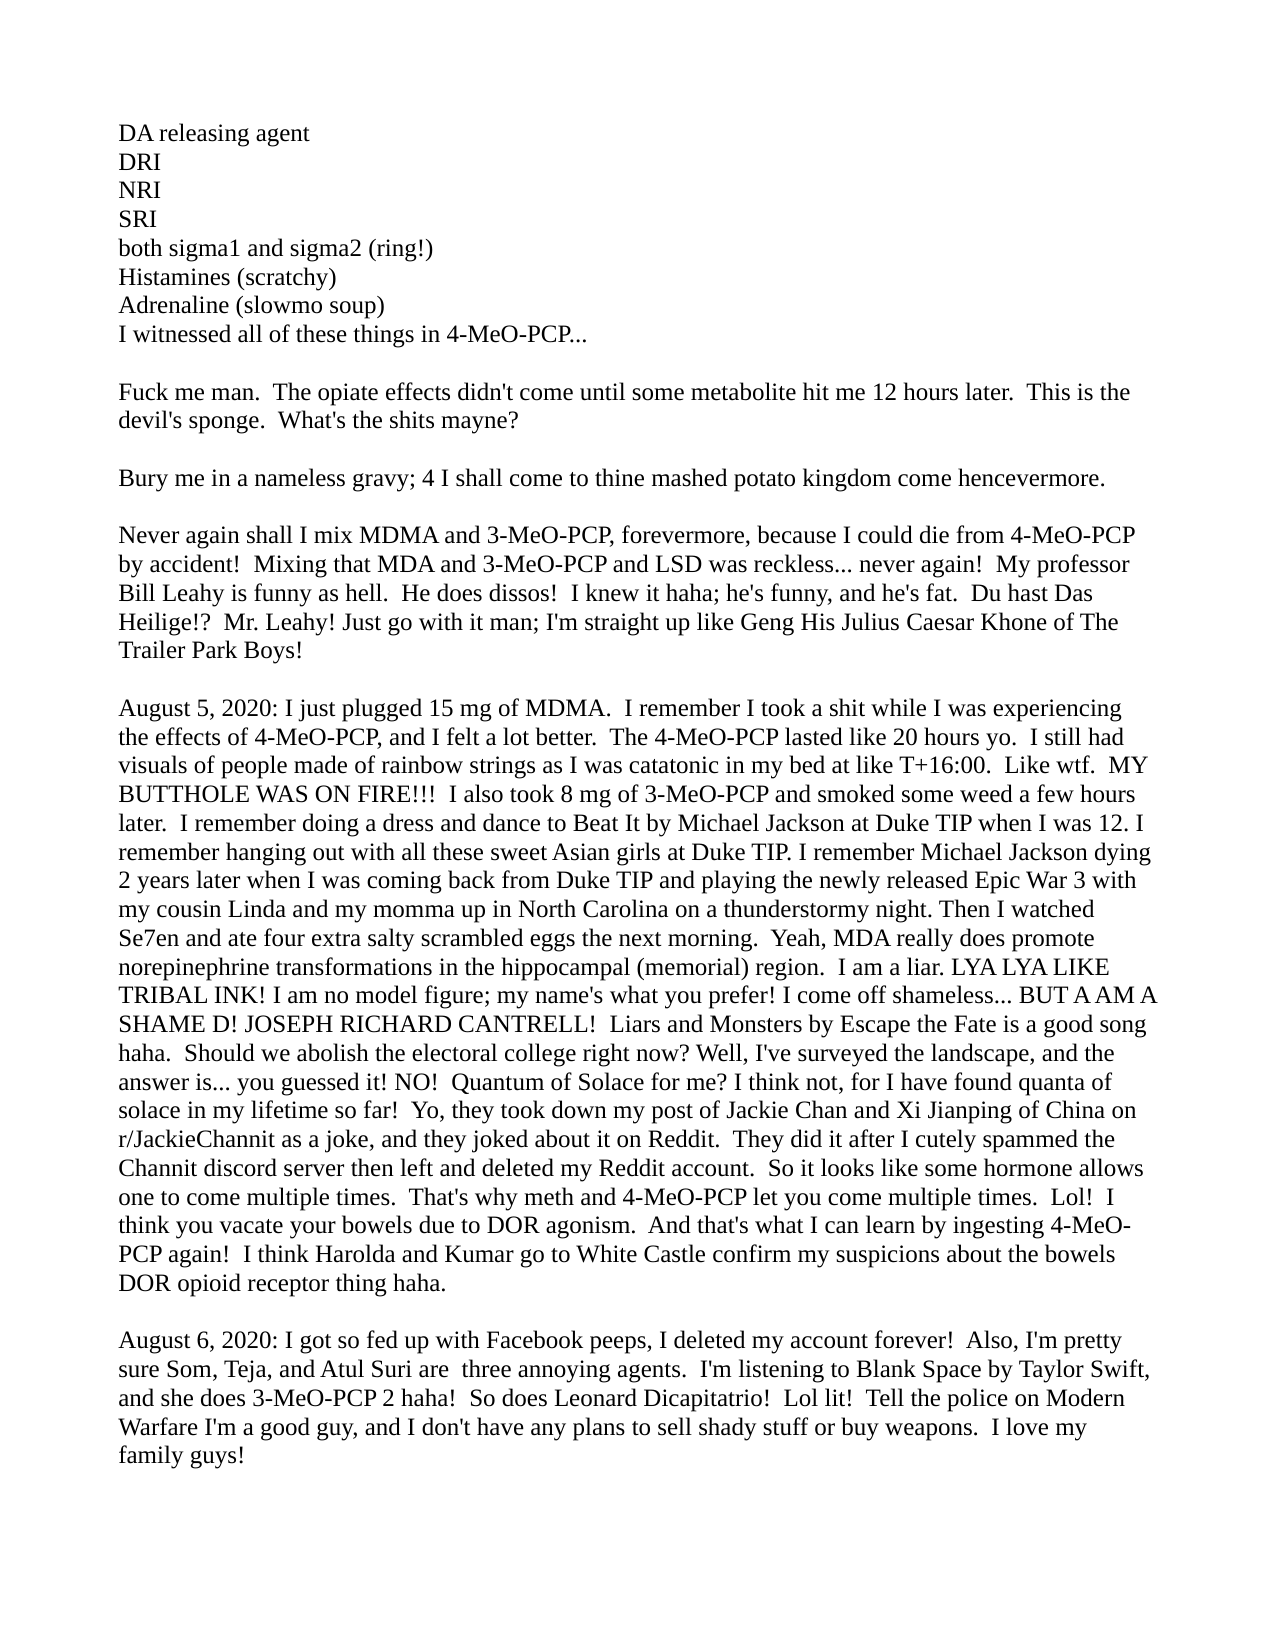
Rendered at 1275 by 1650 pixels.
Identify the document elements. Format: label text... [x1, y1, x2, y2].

text Histamines (scratchy) [118, 262, 1157, 291]
text Adrenaline (slowmo soup) [118, 291, 1157, 319]
text August 6, 2020: I got so fed up with Facebook peeps, I deleted my account forever! Also, I'm pretty sure Som, Teja, and Atul Suri are three annoying agents. I'm listening to Blank Space by Taylor Swift, and she does 3-MeO-PCP 2 haha! So does Leonard Dicapitatrio! Lol lit! Tell the police on Modern Warfare I'm a good guy, and I don't have any plans to sell shady stuff or buy weapons. I love my family guys! [118, 1326, 1157, 1469]
text Bury me in a nameless gravy; 4 I shall come to thine mashed potato kingdom come hencevermore. [118, 463, 1157, 492]
text SRI [118, 204, 1157, 233]
text NRI [118, 176, 1157, 204]
text DRI [118, 147, 1157, 176]
text I witnessed all of these things in 4-MeO-PCP... [118, 319, 1157, 348]
text both sigma1 and sigma2 (ring!) [118, 233, 1157, 262]
text DA releasing agent [118, 118, 1157, 147]
text Fuck me man. The opiate effects didn't come until some metabolite hit me 12 hours later. This is the devil's sponge. What's the shits mayne? [118, 377, 1157, 434]
text August 5, 2020: I just plugged 15 mg of MDMA. I remember I took a shit while I was experiencing the effects of 4-MeO-PCP, and I felt a lot better. The 4-MeO-PCP lasted like 20 hours yo. I still had visuals of people made of rainbow strings as I was catatonic in my bed at like T+16:00. Like wtf. MY BUTTHOLE WAS ON FIRE!!! I also took 8 mg of 3-MeO-PCP and smoked some weed a few hours later. I remember doing a dress and dance to Beat It by Michael Jackson at Duke TIP when I was 12. I remember hanging out with all these sweet Asian girls at Duke TIP. I remember Michael Jackson dying 2 years later when I was coming back from Duke TIP and playing the newly released Epic War 3 with my cousin Linda and my momma up in North Carolina on a thunderstormy night. Then I watched Se7en and ate four extra salty scrambled eggs the next morning. Yeah, MDA really does promote norepinephrine transformations in the hippocampal (memorial) region. I am a liar. LYA LYA LIKE TRIBAL INK! I am no model figure; my name's what you prefer! I come off shameless... BUT A AM A SHAME D! JOSEPH RICHARD CANTRELL! Liars and Monsters by Escape the Fate is a good song haha. Should we abolish the electoral college right now? Well, I've surveyed the landscape, and the answer is... you guessed it! NO! Quantum of Solace for me? I think not, for I have found quanta of solace in my lifetime so far! Yo, they took down my post of Jackie Chan and Xi Jianping of China on r/JackieChannit as a joke, and they joked about it on Reddit. They did it after I cutely spammed the Channit discord server then left and deleted my Reddit account. So it looks like some hormone allows one to come multiple times. That's why meth and 4-MeO-PCP let you come multiple times. Lol! I think you vacate your bowels due to DOR agonism. And that's what I can learn by ingesting 4-MeO-PCP again! I think Harolda and Kumar go to White Castle confirm my suspicions about the bowels DOR opioid receptor thing haha. [118, 693, 1157, 1297]
text Never again shall I mix MDMA and 3-MeO-PCP, forevermore, because I could die from 4-MeO-PCP by accident! Mixing that MDA and 3-MeO-PCP and LSD was reckless... never again! My professor Bill Leahy is funny as hell. He does dissos! I knew it haha; he's funny, and he's fat. Du hast Das Heilige!? Mr. Leahy! Just go with it man; I'm straight up like Geng His Julius Caesar Khone of The Trailer Park Boys! [118, 521, 1157, 664]
